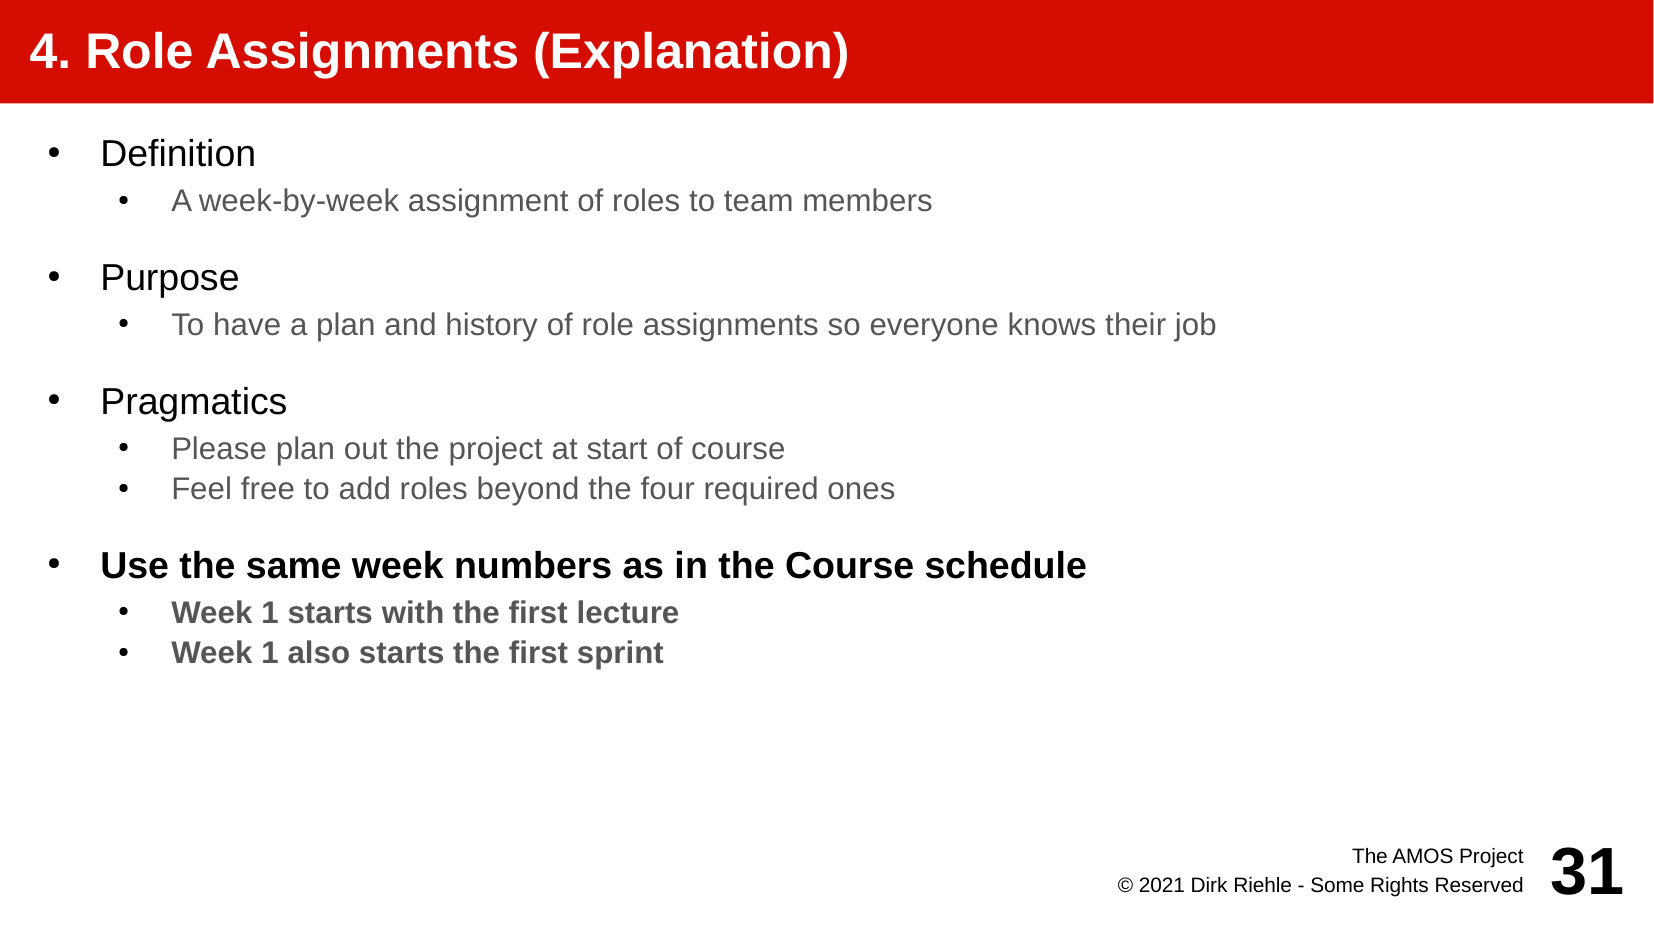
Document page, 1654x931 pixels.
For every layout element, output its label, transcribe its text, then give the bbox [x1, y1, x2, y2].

title 4. Role Assignments (Explanation) [0, 0, 1654, 104]
list Definition A week-by-week assignment of roles to team members Purpose To have a plan and history of role assignments so everyone knows their job Pragmatics Please plan out the project at start of course Feel free to add roles beyond the four required ones Use the same week numbers as in the Course schedule Week 1 starts with the first lecture Week 1 also starts the first sprint [29, 132, 1625, 813]
